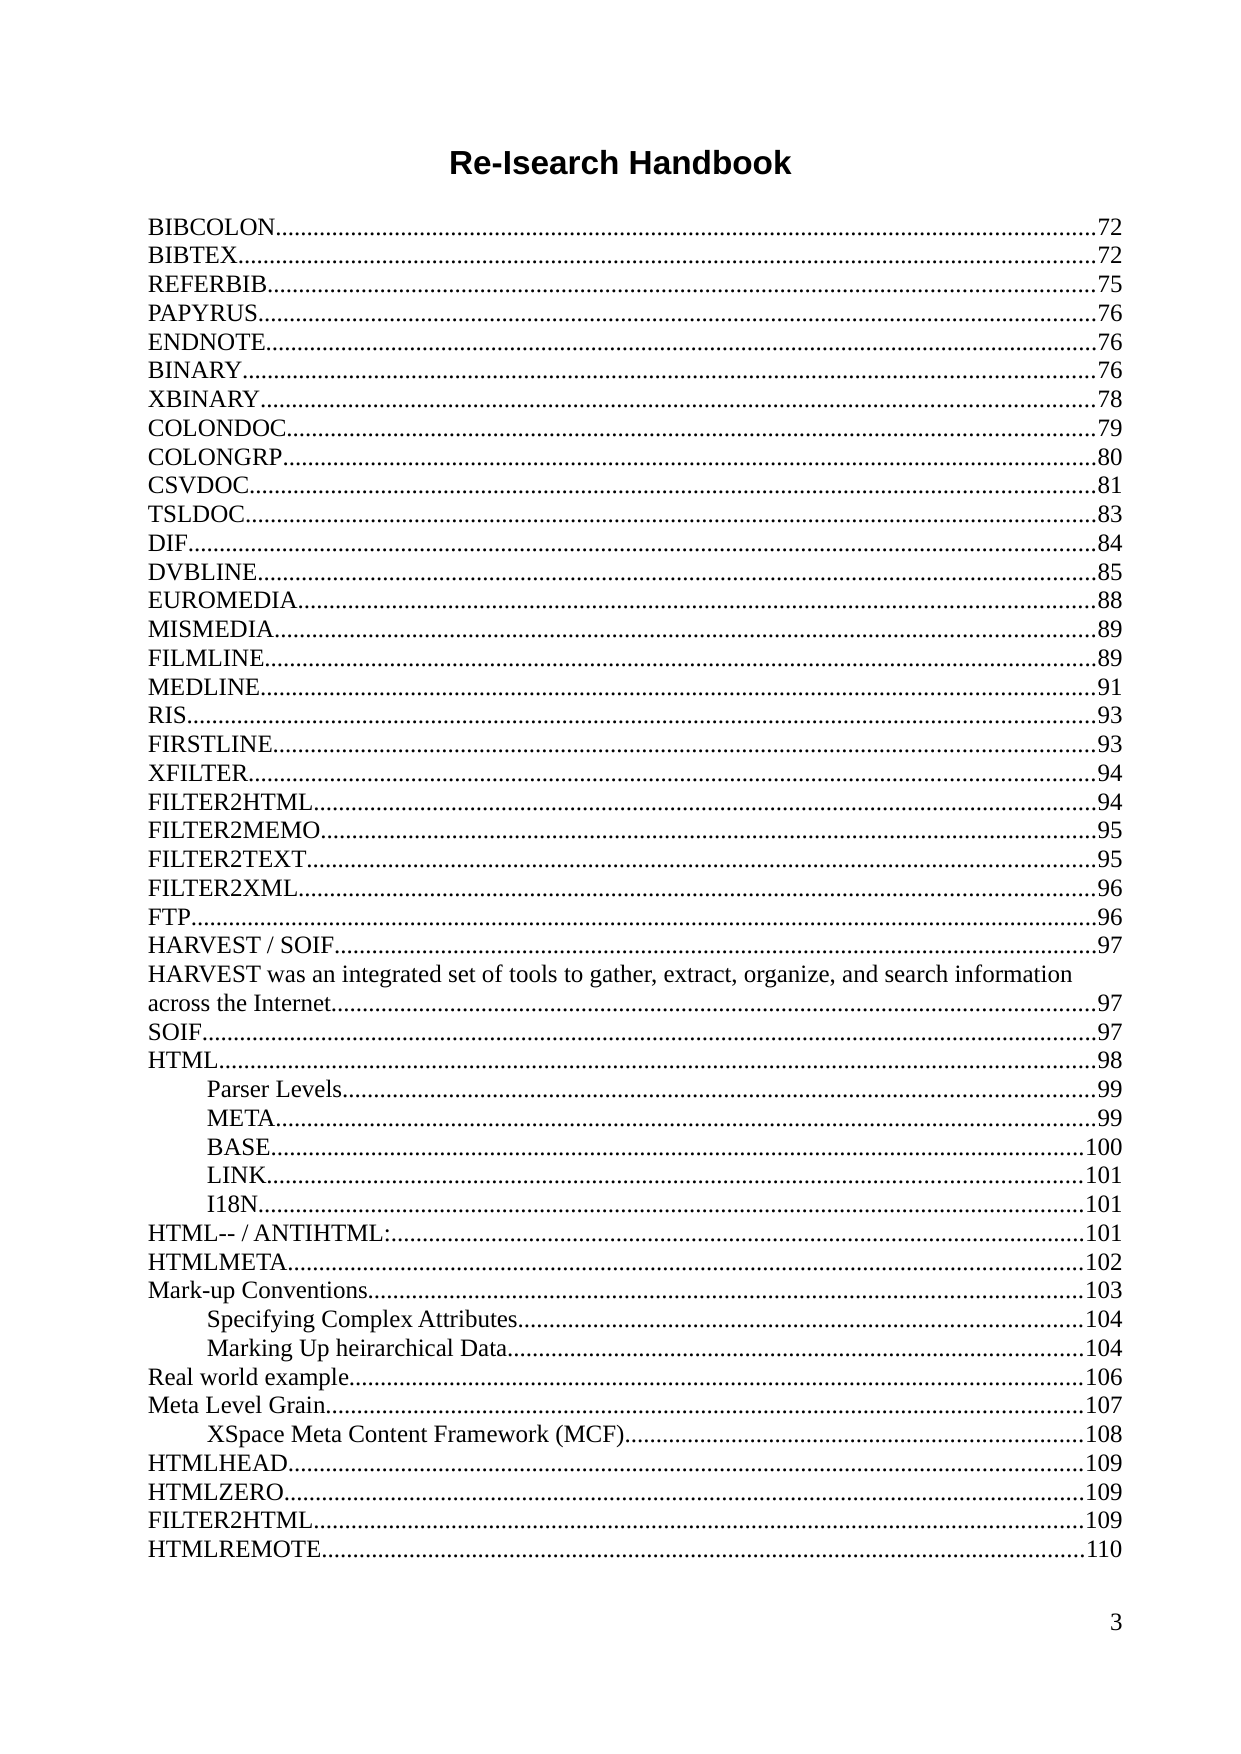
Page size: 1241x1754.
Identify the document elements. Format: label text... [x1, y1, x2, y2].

text Parser Levels 99 [207, 1074, 1122, 1103]
text Mark-up Conventions 103 [148, 1275, 1122, 1304]
text HTMLMETA 102 [148, 1247, 1122, 1275]
text Specifying Complex Attributes 104 [207, 1304, 1122, 1333]
text FILTER2XML 96 [148, 873, 1122, 902]
text COLONDOC 79 [148, 413, 1122, 442]
text BIBCOLON 72 [148, 212, 1122, 240]
text ENDNOTE 76 [148, 327, 1122, 355]
text HTML-- / ANTIHTML: 101 [148, 1218, 1122, 1247]
text FILTER2HTML 94 [148, 787, 1122, 815]
text COLONGRP 80 [148, 442, 1122, 470]
text FILMLINE 89 [148, 643, 1122, 672]
text FTP 96 [148, 902, 1122, 930]
text DIF 84 [148, 528, 1122, 557]
text Real world example 106 [148, 1362, 1122, 1390]
text REFERBIB 75 [148, 269, 1122, 298]
text MEDLINE 91 [148, 672, 1122, 700]
text SOIF 97 [148, 1017, 1122, 1045]
text BIBTEX 72 [148, 240, 1122, 269]
text FILTER2MEMO 95 [148, 815, 1122, 844]
text FILTER2HTML 109 [148, 1505, 1122, 1534]
text XFILTER 94 [148, 758, 1122, 787]
text PAPYRUS 76 [148, 298, 1122, 327]
text HTMLHEAD 109 [148, 1448, 1122, 1477]
text FILTER2TEXT 95 [148, 844, 1122, 873]
text BINARY 76 [148, 355, 1122, 384]
text DVBLINE 85 [148, 557, 1122, 585]
text TSLDOC 83 [148, 499, 1122, 528]
text CSVDOC 81 [148, 470, 1122, 499]
text BASE 100 [207, 1132, 1122, 1160]
text FIRSTLINE 93 [148, 729, 1122, 758]
text RIS 93 [148, 700, 1122, 729]
text XSpace Meta Content Framework (MCF) 108 [207, 1419, 1122, 1448]
text META 99 [207, 1103, 1122, 1132]
text Marking Up heirarchical Data 104 [207, 1333, 1122, 1362]
text Meta Level Grain 107 [148, 1390, 1122, 1419]
text MISMEDIA 89 [148, 614, 1122, 643]
text HTMLZERO 109 [148, 1477, 1122, 1505]
text HTML 98 [148, 1045, 1122, 1074]
text XBINARY 78 [148, 384, 1122, 413]
text HARVEST was an integrated set of tools to gather, extract, organize, and search information across the Internet. 97 [148, 959, 1122, 1017]
text I18N 101 [207, 1189, 1122, 1218]
text HTMLREMOTE 110 [148, 1534, 1122, 1563]
text HARVEST / SOIF 97 [148, 930, 1122, 959]
text EUROMEDIA 88 [148, 585, 1122, 614]
text LINK 101 [207, 1160, 1122, 1189]
